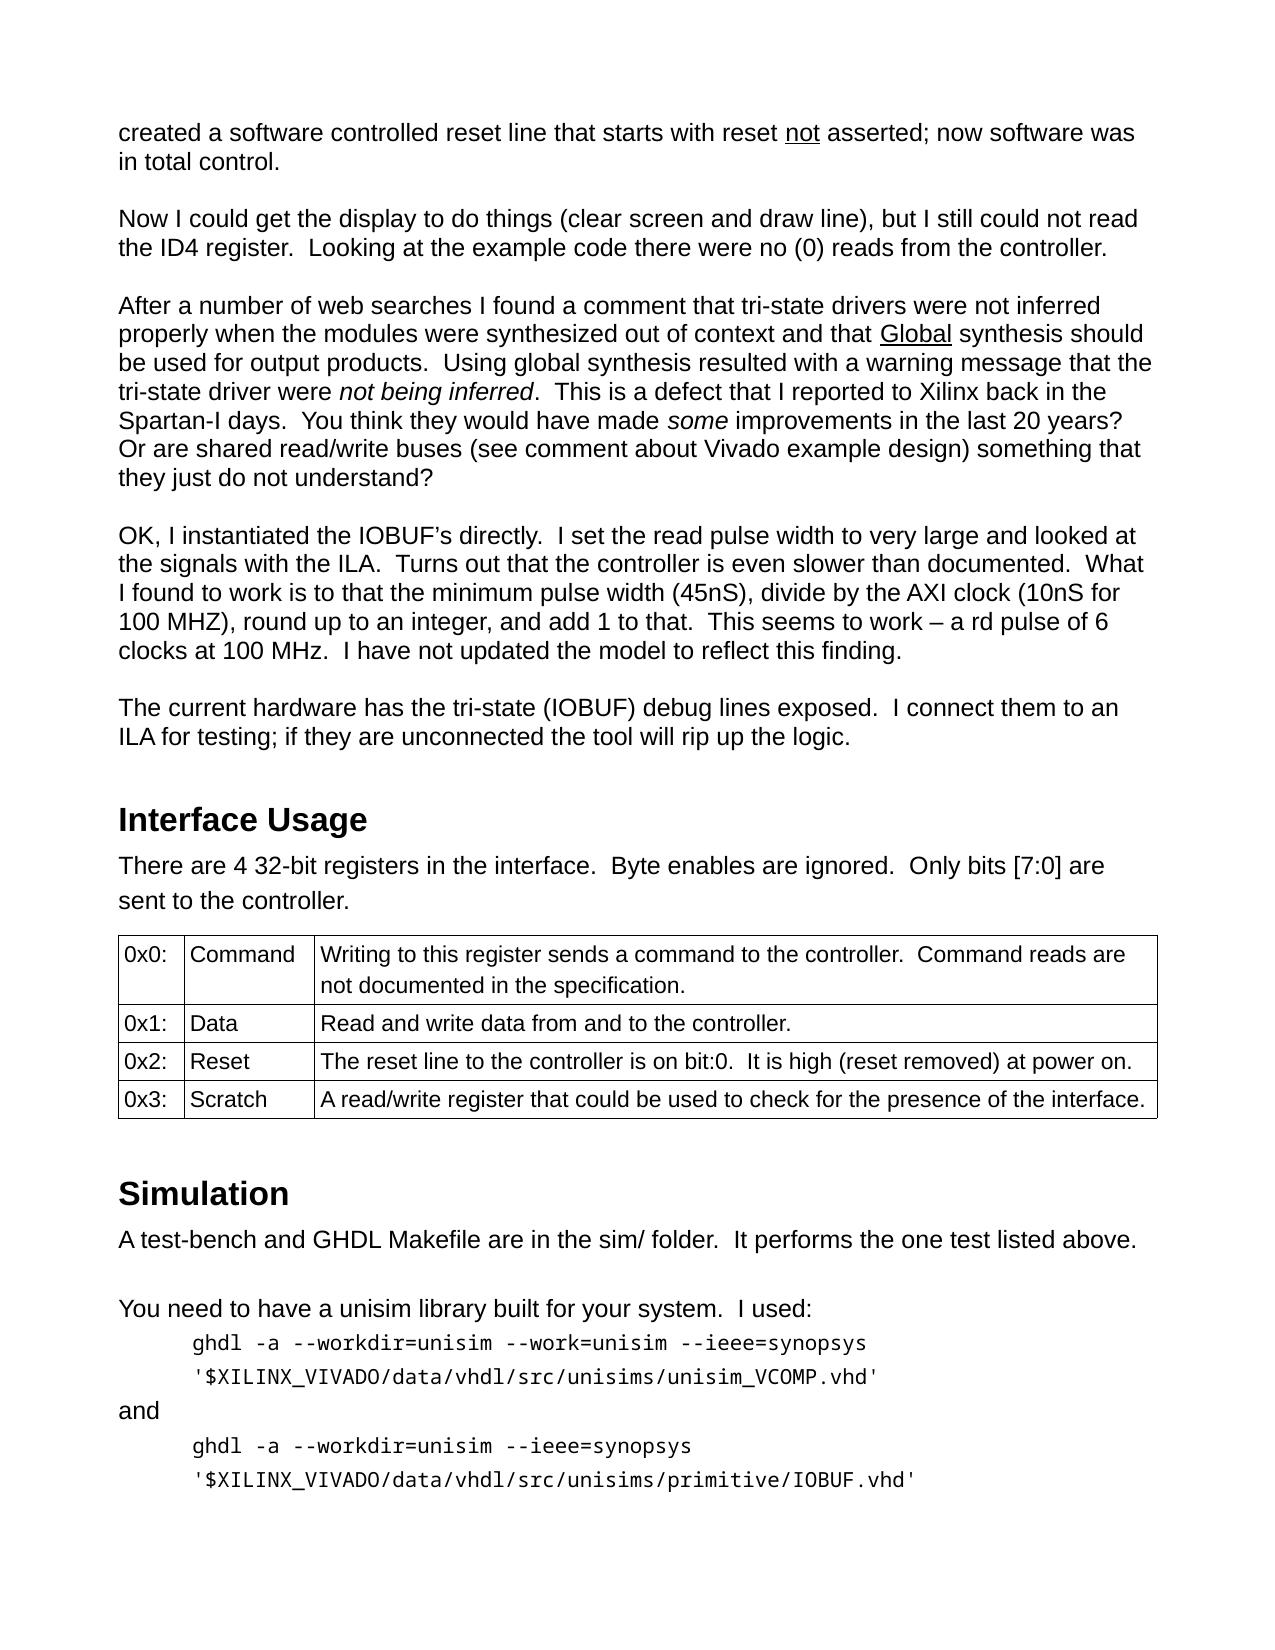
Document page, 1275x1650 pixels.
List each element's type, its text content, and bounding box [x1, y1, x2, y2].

table_cell 0x1: [119, 1005, 184, 1042]
table_cell A read/write register that could be used to check for the presence of the interface. [315, 1081, 1157, 1118]
table_cell Reset [185, 1043, 314, 1080]
table_header Writing to this register sends a command to the controller. Command reads are not documented in the specification. [315, 936, 1157, 1004]
text Now I could get the display to do things (clear screen and draw line), but I still could not read the ID4 register. Looking at the example code there were no (0) reads from the controller. [118, 204, 1157, 262]
text ghdl -a --workdir=unisim --ieee=synopsys '$XILINX_VIVADO/data/vhdl/src/unisims/primitive/IOBUF.vhd' [192, 1431, 1157, 1493]
table_header 0x0: [119, 936, 184, 1004]
text A test-bench and GHDL Makefile are in the sim/ folder. It performs the one test listed above. [118, 1225, 1157, 1253]
table_header Command [185, 936, 314, 1004]
table_cell Data [185, 1005, 314, 1042]
text After a number of web searches I found a comment that tri-state drivers were not inferred properly when the modules were synthesized out of context and that Global synthesis should be used for output products. Using global synthesis resulted with a warning message that the tri-state driver were not being inferred. This is a defect that I reported to Xilinx back in the Spartan-I days. You think they would have made some improvements in the last 20 years? Or are shared read/write buses (see comment about Vivado example design) something that they just do not understand? [118, 291, 1157, 492]
table_cell Read and write data from and to the controller. [315, 1005, 1157, 1042]
text OK, I instantiated the IOBUF’s directly. I set the read pulse width to very large and looked at the signals with the ILA. Turns out that the controller is even slower than documented. What I found to work is to that the minimum pulse width (45nS), divide by the AXI clock (10nS for 100 MHZ), round up to an integer, and add 1 to that. This seems to work – a rd pulse of 6 clocks at 100 MHz. I have not updated the model to reflect this finding. [118, 521, 1157, 664]
text ghdl -a --workdir=unisim --work=unisim --ieee=synopsys '$XILINX_VIVADO/data/vhdl/src/unisims/unisim_VCOMP.vhd' [192, 1328, 1157, 1391]
table_cell The reset line to the controller is on bit:0. It is high (reset removed) at power on. [315, 1043, 1157, 1080]
subtitle Simulation [118, 1173, 1157, 1212]
table_cell 0x3: [119, 1081, 184, 1118]
text You need to have a unisim library built for your system. I used: [118, 1294, 1157, 1322]
table_cell 0x2: [119, 1043, 184, 1080]
text The current hardware has the tri-state (IOBUF) debug lines exposed. I connect them to an ILA for testing; if they are unconnected the tool will rip up the logic. [118, 693, 1157, 751]
text created a software controlled reset line that starts with reset not asserted; now software was in total control. [118, 118, 1157, 176]
text and [118, 1396, 1157, 1425]
table_cell Scratch [185, 1081, 314, 1118]
subtitle Interface Usage [118, 800, 1157, 839]
text There are 4 32-bit registers in the interface. Byte enables are ignored. Only bits [7:0] are sent to the controller. [118, 851, 1157, 914]
